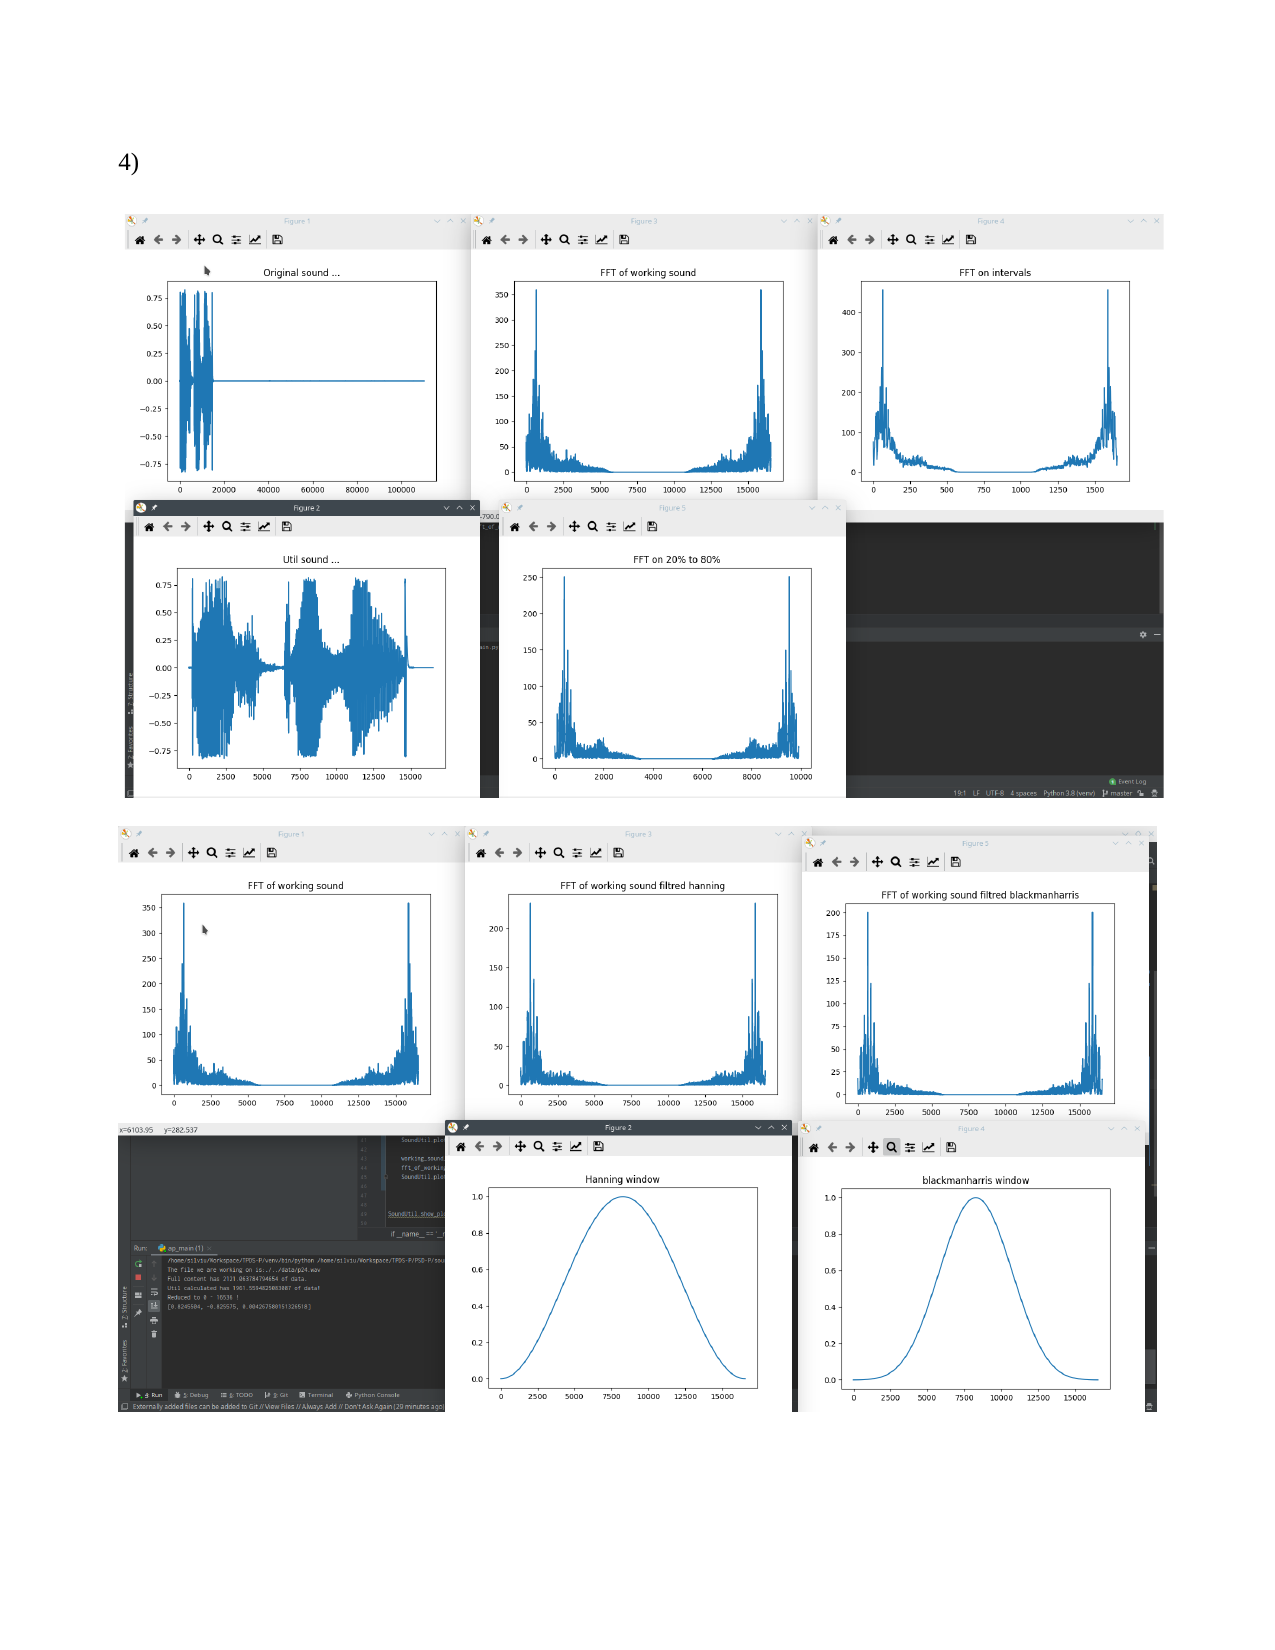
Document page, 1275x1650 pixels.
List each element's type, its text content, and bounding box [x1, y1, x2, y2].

text 4) [118, 147, 1157, 176]
picture [118, 826, 1157, 1412]
picture [124, 214, 1164, 798]
